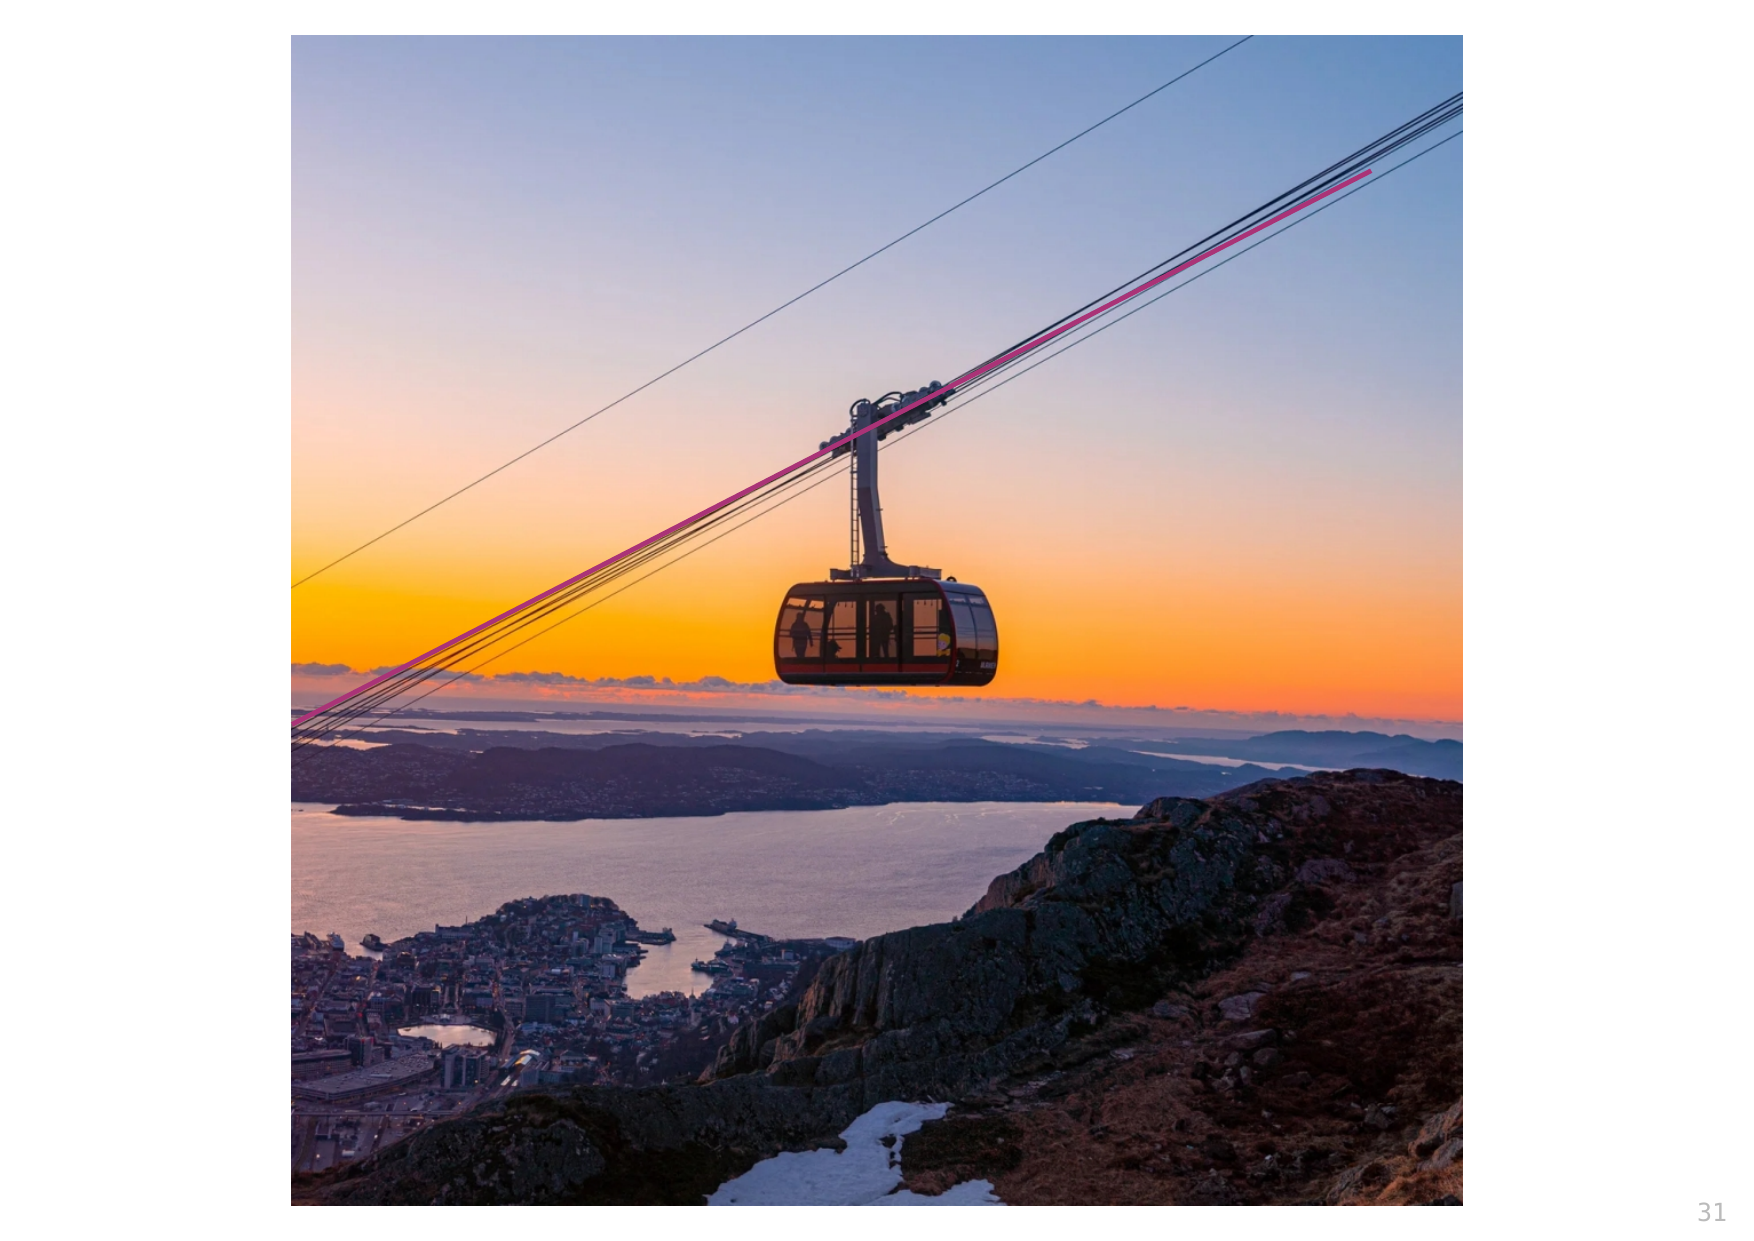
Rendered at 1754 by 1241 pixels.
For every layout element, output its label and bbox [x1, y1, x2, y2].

picture [291, 35, 1463, 1206]
